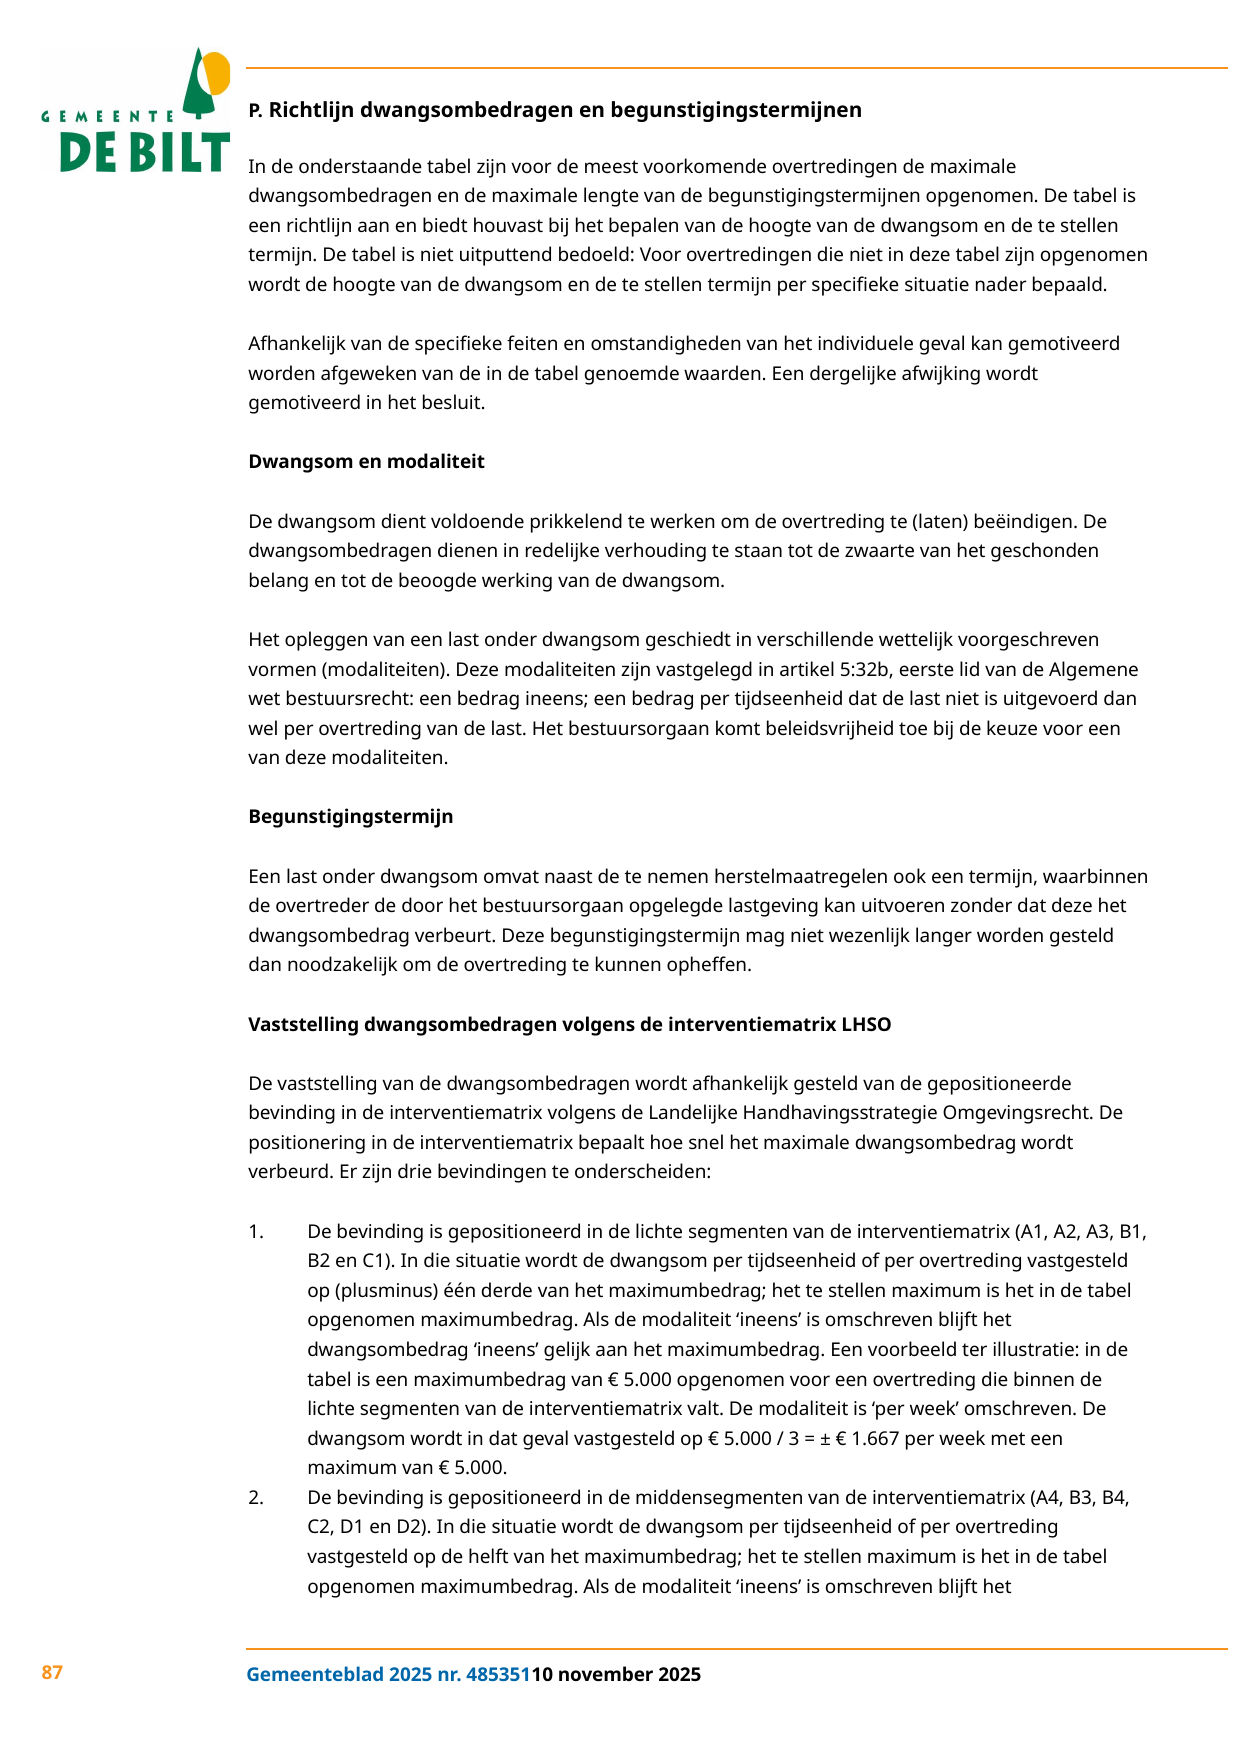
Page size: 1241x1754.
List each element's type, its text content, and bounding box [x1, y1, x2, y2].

text De vaststelling van de dwangsombedragen wordt afhankelijk gesteld van de gepositioneerde bevinding in de interventiematrix volgens de Landelijke Handhavingsstrategie Omgevingsrecht. De positionering in de interventiematrix bepaalt hoe snel het maximale dwangsombedrag wordt verbeurd. Er zijn drie bevindingen te onderscheiden: [248, 1070, 1152, 1184]
text Afhankelijk van de specifieke feiten en omstandigheden van het individuele geval kan gemotiveerd worden afgeweken van de in de tabel genoemde waarden. Een dergelijke afwijking wordt gemotiveerd in het besluit. [248, 330, 1152, 415]
text Vaststelling dwangsombedragen volgens de interventiematrix LHSO [248, 1011, 1152, 1037]
text Het opleggen van een last onder dwangsom geschiedt in verschillende wettelijk voorgeschreven vormen (modaliteiten). Deze modaliteiten zijn vastgelegd in artikel 5:32b, eerste lid van de Algemene wet bestuursrecht: een bedrag ineens; een bedrag per tijdseenheid dat de last niet is uitgevoerd dan wel per overtreding van de last. Het bestuursorgaan komt beleidsvrijheid toe bij de keuze voor een van deze modaliteiten. [248, 626, 1152, 770]
text Begunstigingstermijn [248, 804, 1152, 829]
text Een last onder dwangsom omvat naast de te nemen herstelmaatregelen ook een termijn, waarbinnen de overtreder de door het bestuursorgaan opgelegde lastgeving kan uitvoeren zonder dat deze het dwangsombedrag verbeurt. Deze begunstigingstermijn mag niet wezenlijk langer worden gesteld dan noodzakelijk om de overtreding te kunnen opheffen. [248, 863, 1152, 977]
text In de onderstaande tabel zijn voor de meest voorkomende overtredingen de maximale dwangsombedragen en de maximale lengte van de begunstigingstermijnen opgenomen. De tabel is een richtlijn aan en biedt houvast bij het bepalen van de hoogte van de dwangsom en de te stellen termijn. De tabel is niet uitputtend bedoeld: Voor overtredingen die niet in deze tabel zijn opgenomen wordt de hoogte van de dwangsom en de te stellen termijn per specifieke situatie nader bepaald. [248, 153, 1152, 297]
text Dwangsom en modaliteit [248, 449, 1152, 474]
list De bevinding is gepositioneerd in de middensegmenten van de interventiematrix (A4, B3, B4, C2, D1 en D2). In die situatie wordt de dwangsom per tijdseenheid of per overtreding vastgesteld op de helft van het maximumbedrag; het te stellen maximum is het in de tabel opgenomen maximumbedrag. Als de modaliteit ‘ineens’ is omschreven blijft het [248, 1484, 1152, 1599]
text P. Richtlijn dwangsombedragen en begunstigingstermijnen [248, 95, 1152, 123]
list De bevinding is gepositioneerd in de lichte segmenten van de interventiematrix (A1, A2, A3, B1, B2 en C1). In die situatie wordt de dwangsom per tijdseenheid of per overtreding vastgesteld op (plusminus) één derde van het maximumbedrag; het te stellen maximum is het in de tabel opgenomen maximumbedrag. Als de modaliteit ‘ineens’ is omschreven blijft het dwangsombedrag ‘ineens’ gelijk aan het maximumbedrag. Een voorbeeld ter illustratie: in de tabel is een maximumbedrag van € 5.000 opgenomen voor een overtreding die binnen de lichte segmenten van de interventiematrix valt. De modaliteit is ‘per week’ omschreven. De dwangsom wordt in dat geval vastgesteld op € 5.000 / 3 = ± € 1.667 per week met een maximum van € 5.000. [248, 1218, 1152, 1480]
text De dwangsom dient voldoende prikkelend te werken om de overtreding te (laten) beëindigen. De dwangsombedragen dienen in redelijke verhouding te staan tot de zwaarte van het geschonden belang en tot de beoogde werking van de dwangsom. [248, 508, 1152, 593]
picture [41, 47, 231, 172]
